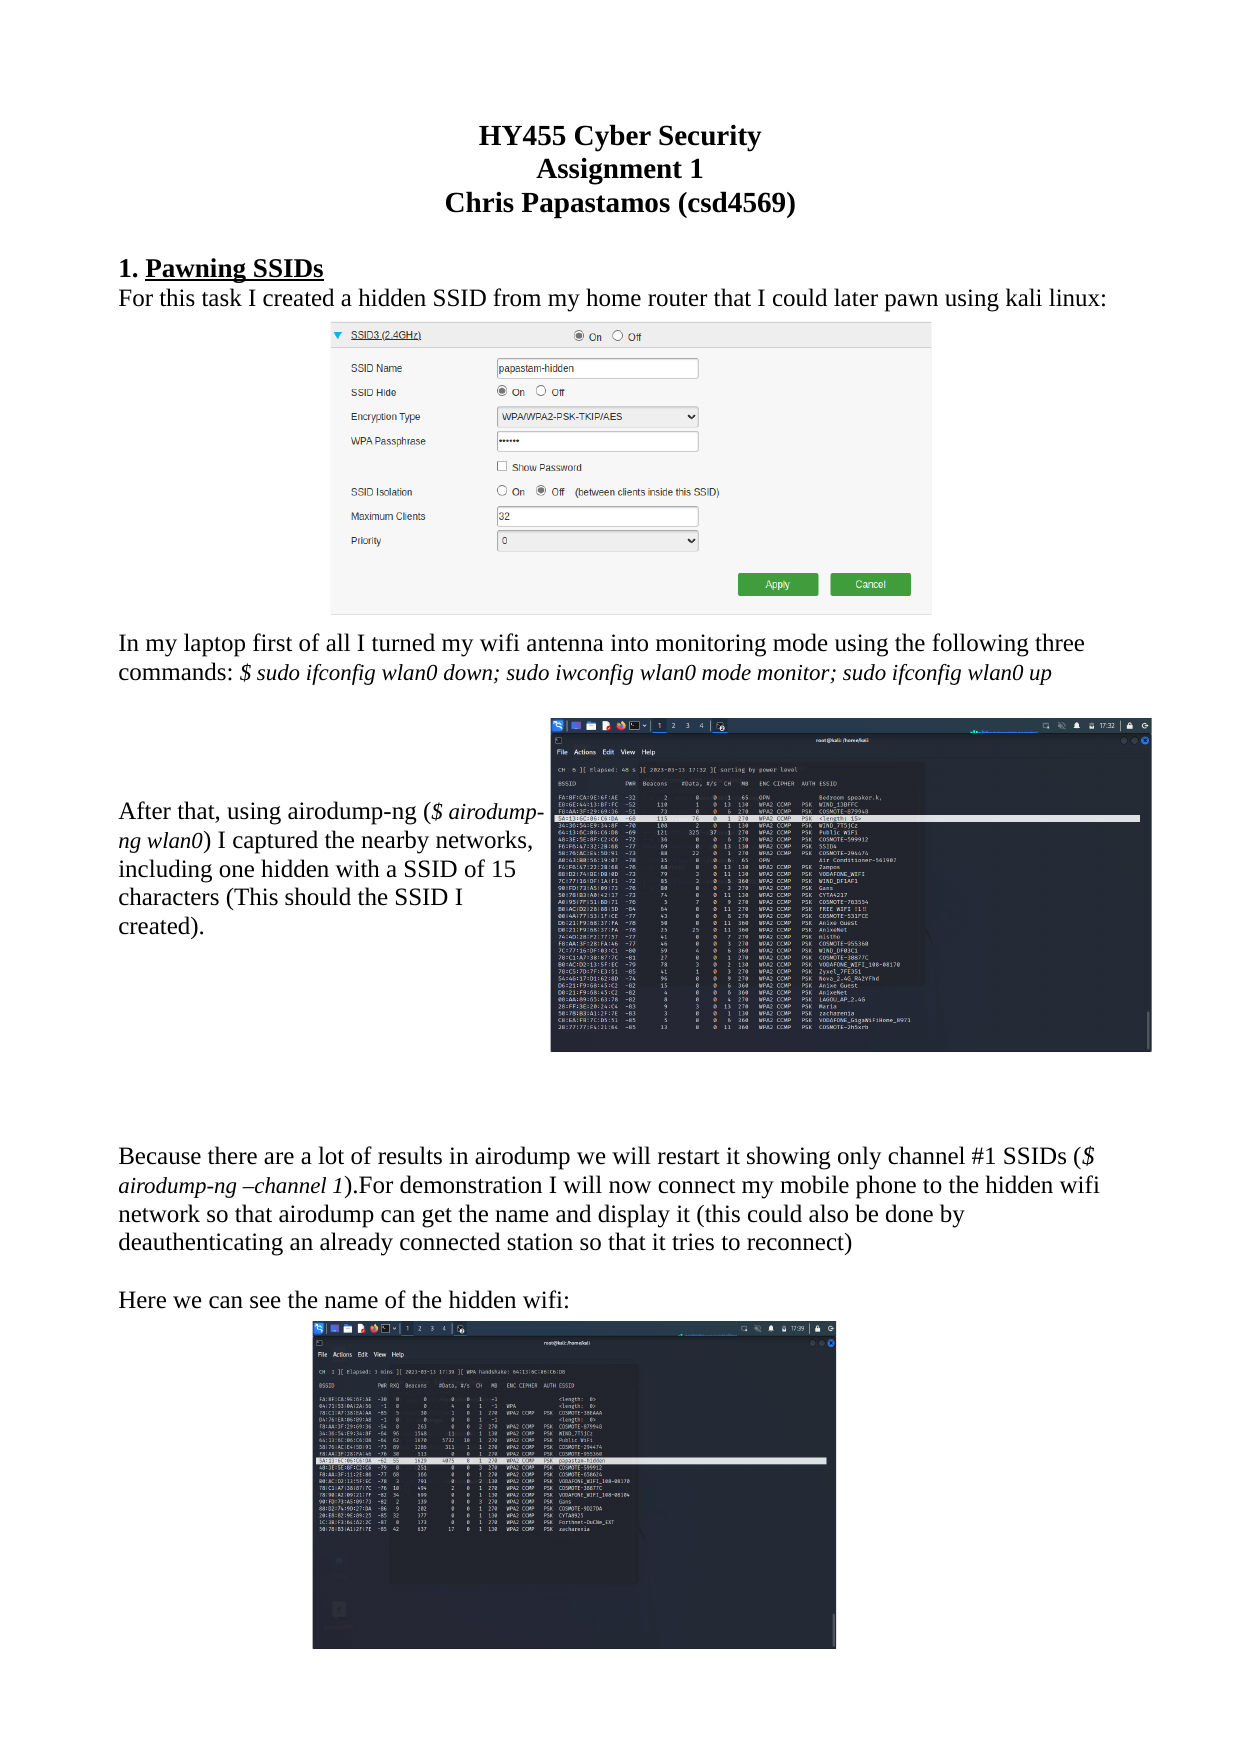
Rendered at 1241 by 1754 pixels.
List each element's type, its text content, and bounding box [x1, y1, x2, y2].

picture [312, 1321, 837, 1649]
text 1. Pawning SSIDs [118, 252, 1122, 283]
picture [330, 321, 932, 615]
text Because there are a lot of results in airodump we will restart it showing only channel #1 SSIDs ($ airodump-ng –channel 1).For demonstration I will now connect my mobile phone to the hidden wifi network so that airodump can get the name and display it (this could also be done by deauthenticating an already connected station so that it tries to reconnect) [118, 1141, 1122, 1256]
text In my laptop first of all I turned my wifi antenna into monitoring mode using the following three commands: $ sudo ifconfig wlan0 down; sudo iwconfig wlan0 mode monitor; sudo ifconfig wlan0 up [118, 628, 1122, 686]
text HY455 Cyber Security [118, 118, 1122, 152]
text Chris Papastamos (csd4569) [118, 185, 1122, 219]
picture [550, 718, 1152, 1052]
text After that, using airodump-ng ($ airodump-ng wlan0) I captured the nearby networks, including one hidden with a SSID of 15 characters (This should the SSID I created). [118, 796, 550, 940]
text Here we can see the name of the hidden wifi: [118, 1285, 1122, 1314]
text For this task I created a hidden SSID from my home router that I could later pawn using kali linux: [118, 283, 1122, 312]
text Assignment 1 [118, 152, 1122, 185]
